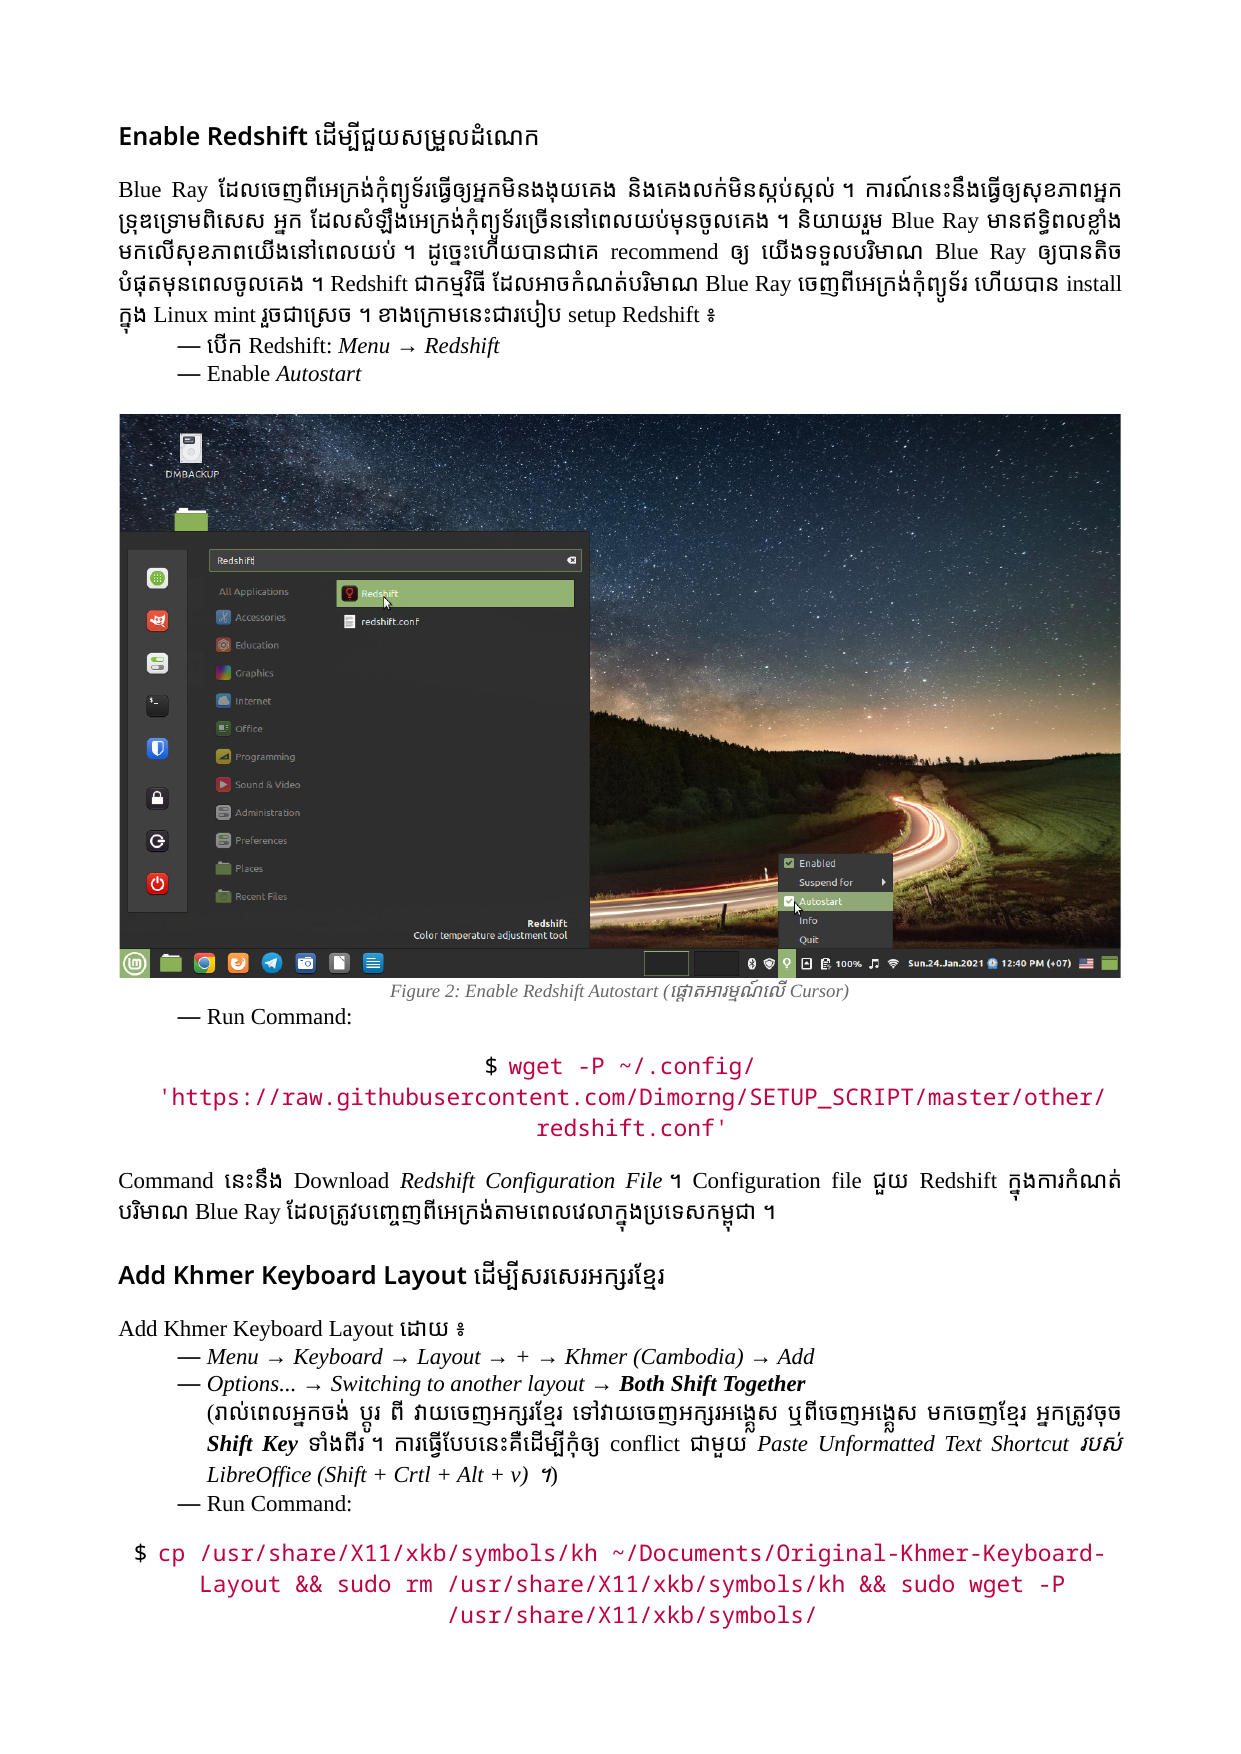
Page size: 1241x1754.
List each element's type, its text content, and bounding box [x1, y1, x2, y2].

list Enable Autostart [177, 360, 1122, 387]
list Figure 2: Enable Redshift Autostart (ផ្ដោត​អារម្មណ៍​លើ​ Cursor) [119, 978, 1121, 1003]
subtitle Add Khmer Keyboard Layout ដើម្បី​សរសេរ​អក្សរ​ខ្មែរ [118, 1257, 1122, 1291]
list បើក​ Redshift: Menu → Redshift [177, 329, 1122, 360]
text Blue Ray ដែល​ចេញ​ពី​អេក្រង់​កុំព្យូទ័រ​ធ្វើ​ឲ្យ​អ្នក​មិន​ងងុយ​គេង និង​គេង​លក់​មិន​ស្កប់ស្កល់ ។ ការណ៍​នេះ​នឹង​ធ្វើ​ឲ្យ​សុខភាព​អ្នក​ទ្រុឌទ្រោម​ពិសេស​ អ្នក​ ដែល​សំឡឹង​អេក្រង់​កុំព្យូទ័រ​ច្រើន​នៅ​ពេល​យប់​មុន​ចូល​គេង ។ និយាយ​រួម​ Blue Ray មាន​ឥទ្ធិពល​ខ្លាំង​មក​លើ​សុខភាព​យើង​នៅ​ពេល​យប់ ។ ដូច្នេះ​ហើយ​បាន​ជា​គេ​ recommend ឲ្យ​ យើង​ទទួល​បរិមាណ​ Blue Ray ឲ្យ​បាន​តិច​បំផុត​មុន​ពេល​ចូល​គេង ។ Redshift ជា​កម្មវិធី​ ដែល​អាច​កំណត់​បរិមាណ​ Blue Ray ចេញ​ពី​អេក្រង់​កុំព្យូទ័រ​ ហើយ​បាន​ install ក្នុង Linux mint រួច​ជាស្រេច ។ ខាង​ក្រោម​នេះ​ជា​របៀប​ setup Redshift ៖ [118, 173, 1122, 329]
list Run Command: [119, 387, 1122, 1029]
text Command នេះ​នឹង​ Download Redshift Configuration File ។ Configuration file ជួយ​ Redshift ក្នុង​ការ​កំណត់​បរិមាណ​ Blue Ray ដែល​ត្រូវ​បញ្ចេញ​ពី​អេក្រង់​តាម​ពេល​វេលា​ក្នុង​ប្រទេស​កម្ពុជា ។ [118, 1164, 1122, 1227]
list Run Command: [177, 1490, 1122, 1516]
list Options... → Switching to another layout → Both Shift Together [177, 1369, 1122, 1396]
list Menu → Keyboard → Layout → + → Khmer (Cambodia) → Add [177, 1343, 1122, 1369]
picture [119, 414, 1121, 978]
list wget -P ~/.config/ 'https://raw.githubusercontent.com/Dimorng/SETUP_SCRIPT/master/other/redshift.conf' [118, 1050, 1122, 1143]
text Add Khmer Keyboard Layout ដោយ ៖ [118, 1312, 1122, 1343]
list (រាល់ពេល​អ្នក​ចង់​ ប្តូរ​ ពី​ វាយ​ចេញ​អក្សរ​ខ្មែរ ទៅ​វាយ​ចេញ​អក្សរ​អង្គ្លេស ឬ​ពី​ចេញ​អង្គ្លេស មក​ចេញ​ខ្មែរ អ្នក​ត្រូវ​ចុច Shift Key ទាំងពីរ ។ ការ​ធ្វើ​បែប​នេះ​គឺ​ដើម្បី​កុំ​ឲ្យ​ conflict ជា​មួយ Paste Unformatted Text Shortcut របស់​ LibreOffice (Shift + Crtl + Alt + v) ។) [177, 1396, 1122, 1490]
subtitle Enable Redshift ដើម្បី​ជួយ​សម្រួល​ដំណេក [118, 118, 1122, 152]
list cp /usr/share/X11/xkb/symbols/kh ~/Documents/Original-Khmer-Keyboard-Layout && sudo rm /usr/share/X11/xkb/symbols/kh && sudo wget -P /usr/share/X11/xkb/symbols/ [118, 1537, 1122, 1630]
